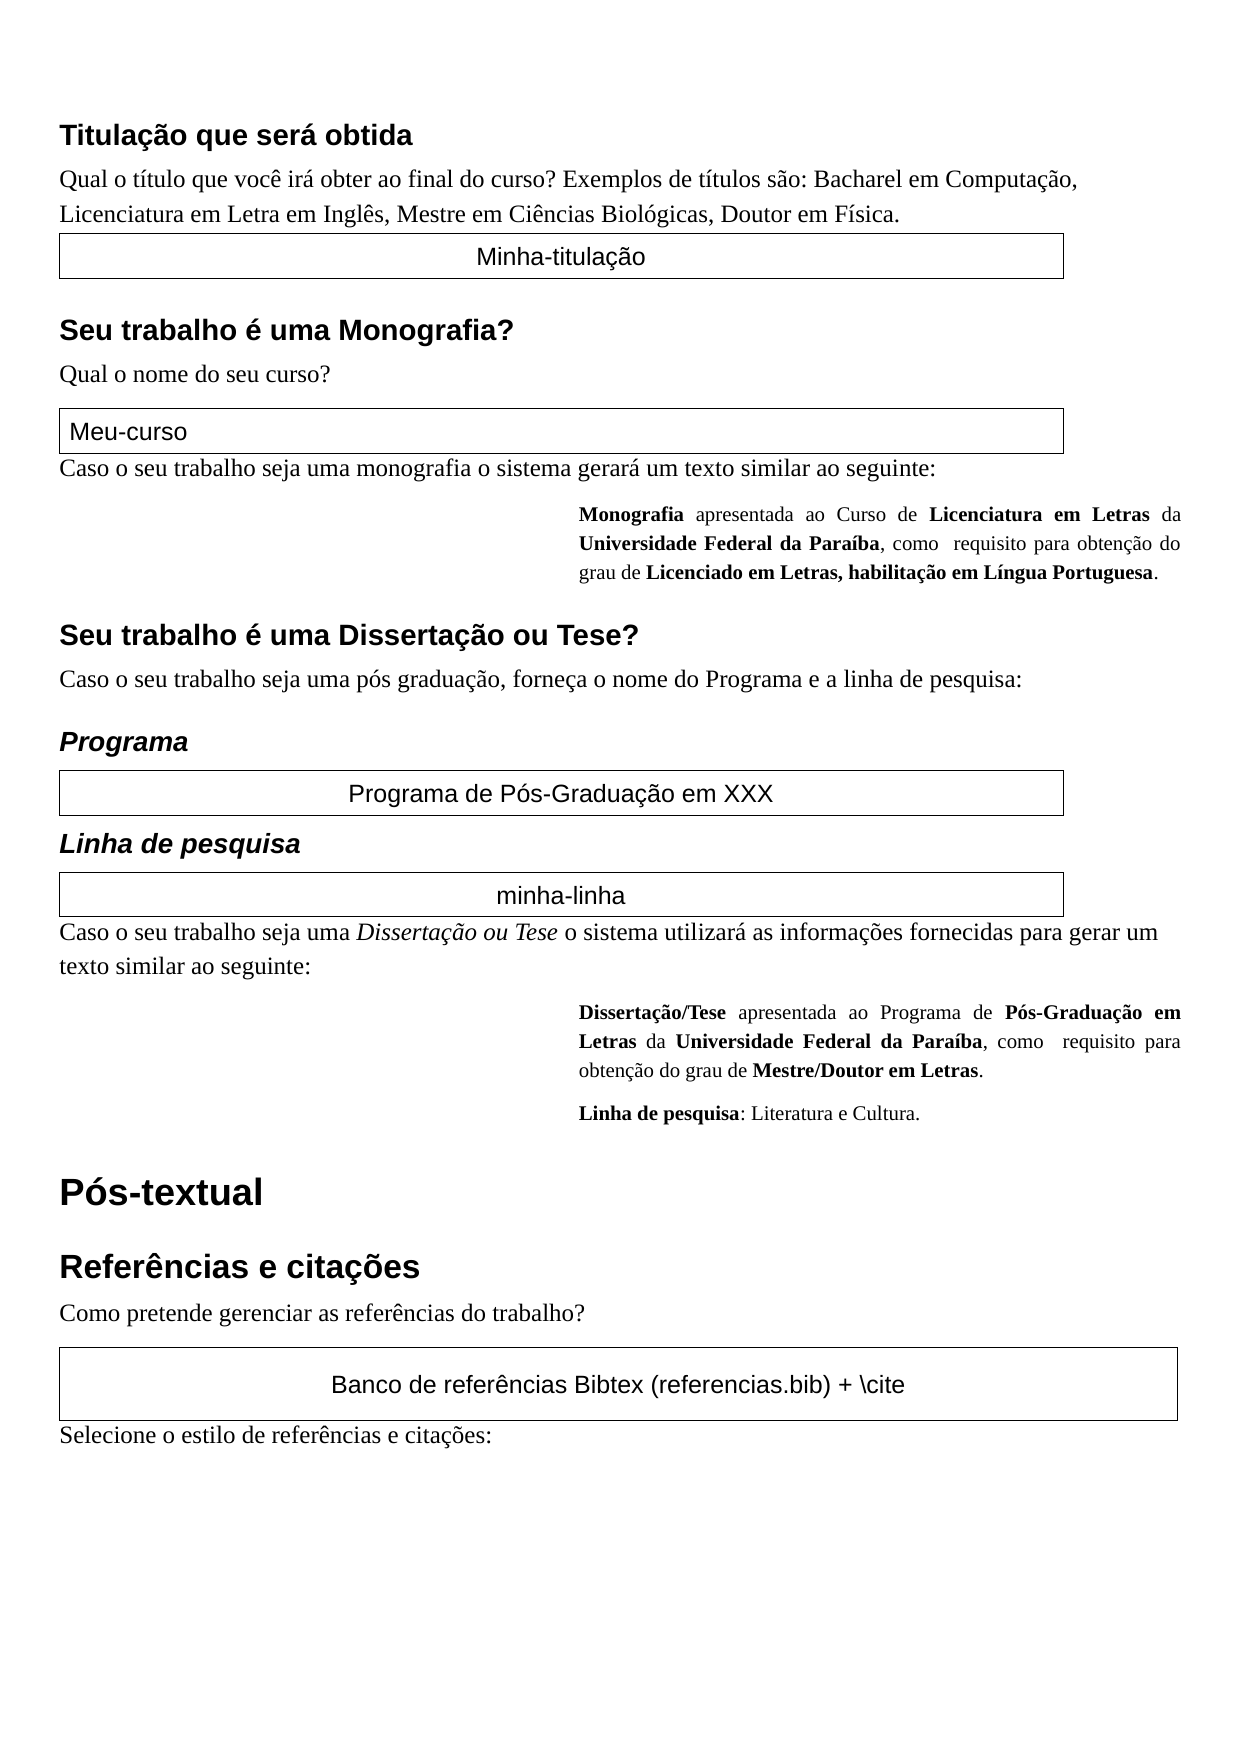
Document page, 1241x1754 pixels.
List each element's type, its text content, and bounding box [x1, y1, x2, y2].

subtitle Referências e citações [59, 1247, 1181, 1285]
text Qual o título que você irá obter ao final do curso? Exemplos de títulos são: Bacharel em Computação, Licenciatura em Letra em Inglês, Mestre em Ciências Biológicas, Doutor em Física. [59, 164, 1181, 278]
subtitle Linha de pesquisa [59, 827, 1181, 859]
text Monografia apresentada ao Curso de Licenciatura em Letras da Universidade Federal da Paraíba, como requisito para obtenção do grau de Licenciado em Letras, habilitação em Língua Portuguesa. [579, 502, 1181, 584]
text Como pretende gerenciar as referências do trabalho? [59, 1298, 1181, 1327]
text Linha de pesquisa: Literatura e Cultura. [579, 1101, 1181, 1125]
text Caso o seu trabalho seja uma Dissertação ou Tese o sistema utilizará as informações fornecidas para gerar um texto similar ao seguinte: [59, 917, 1181, 980]
text Selecione o estilo de referências e citações: [59, 1420, 1181, 1449]
text Qual o nome do seu curso? [59, 359, 1181, 388]
subtitle Programa [59, 726, 1181, 758]
text Caso o seu trabalho seja uma pós graduação, forneça o nome do Programa e a linha de pesquisa: [59, 664, 1181, 693]
subtitle Pós-textual [59, 1170, 1181, 1213]
subtitle Seu trabalho é uma Monografia? [59, 313, 1181, 347]
subtitle Seu trabalho é uma Dissertação ou Tese? [59, 618, 1181, 652]
text Dissertação/Tese apresentada ao Programa de Pós-Graduação em Letras da Universidade Federal da Paraíba, como requisito para obtenção do grau de Mestre/Doutor em Letras. [579, 1000, 1181, 1082]
text Caso o seu trabalho seja uma monografia o sistema gerará um texto similar ao seguinte: [59, 453, 1181, 482]
subtitle Titulação que será obtida [59, 118, 1181, 152]
